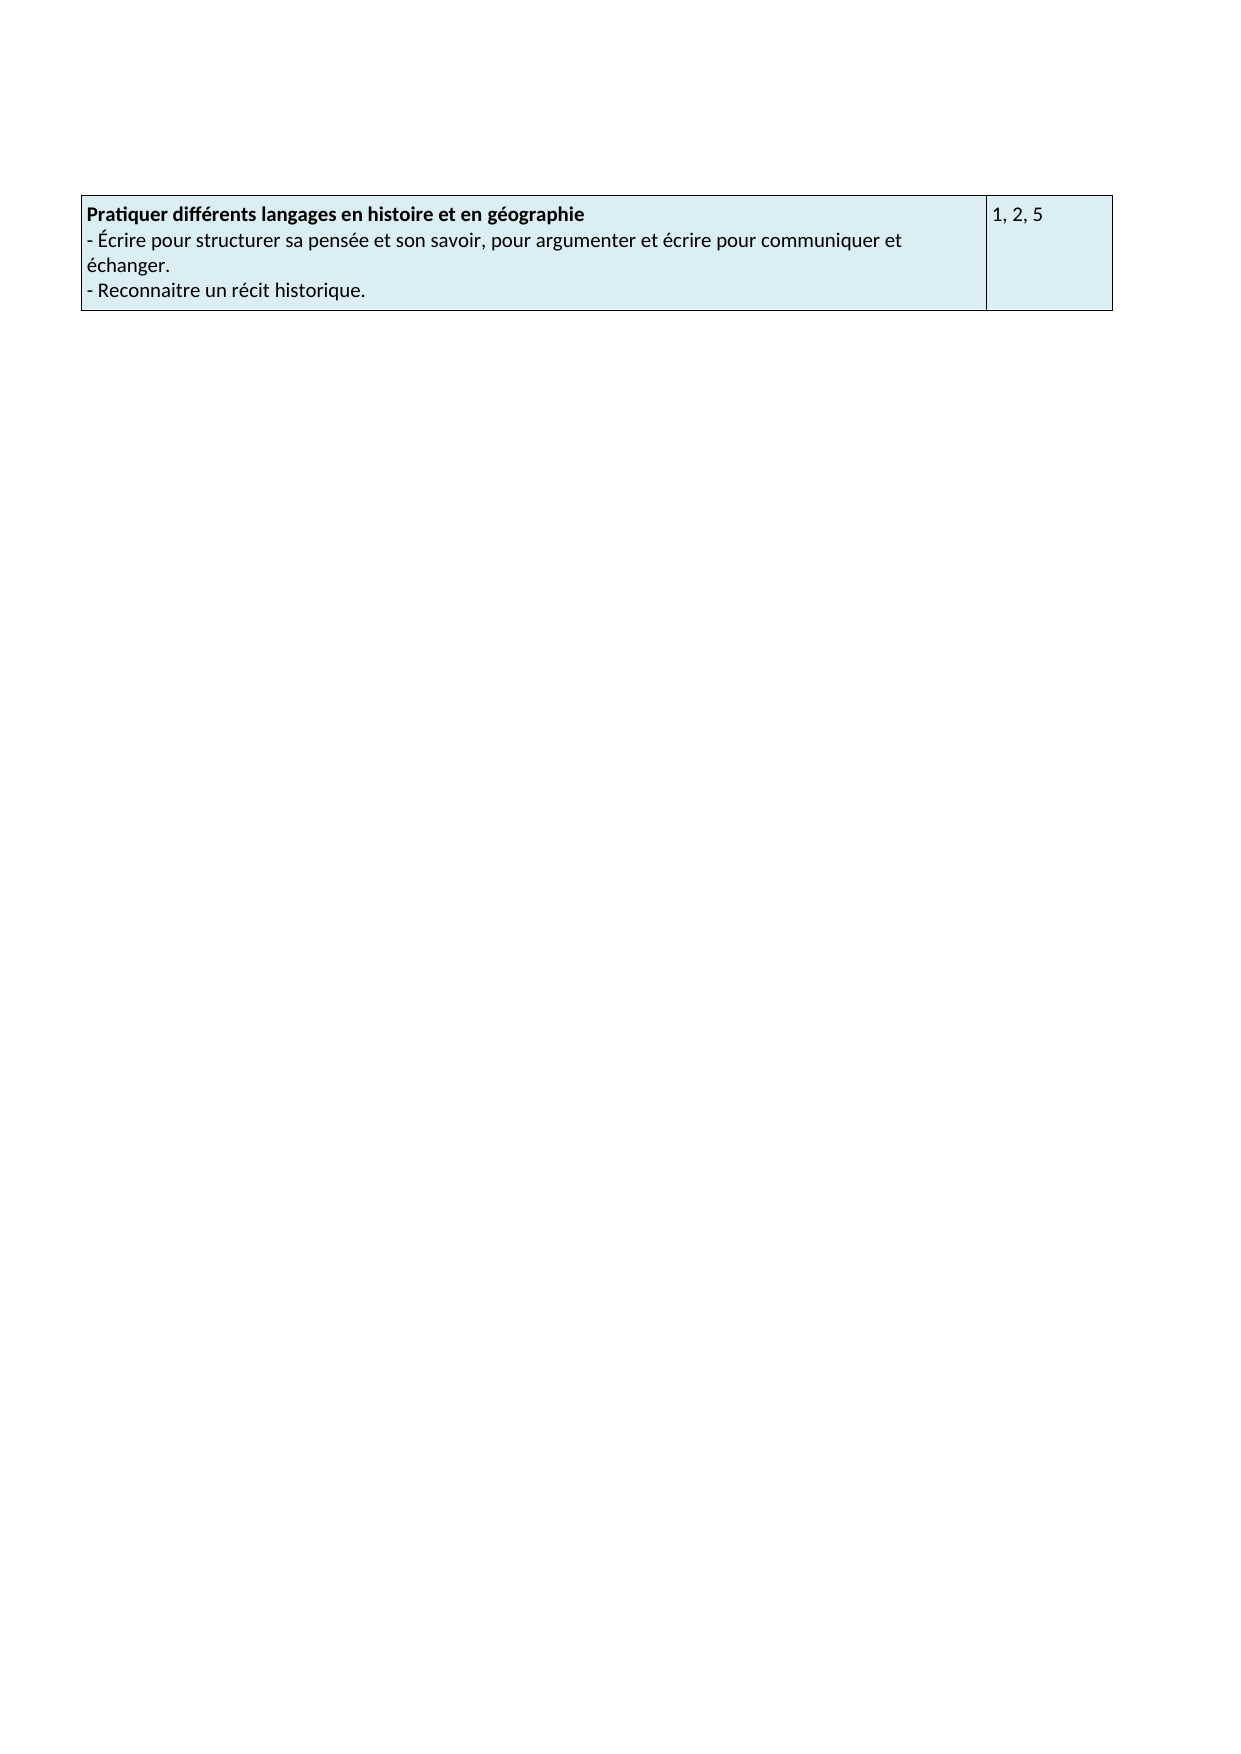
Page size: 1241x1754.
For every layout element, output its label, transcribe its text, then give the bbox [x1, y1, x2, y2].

table_cell 1, 2, 5 [987, 196, 1112, 309]
table_cell Pratiquer différents langages en histoire et en géographie Écrire pour structurer sa pensée et son savoir, pour argumenter et écrire pour communiquer et échanger. Reconnaitre un récit historique. [82, 196, 986, 309]
